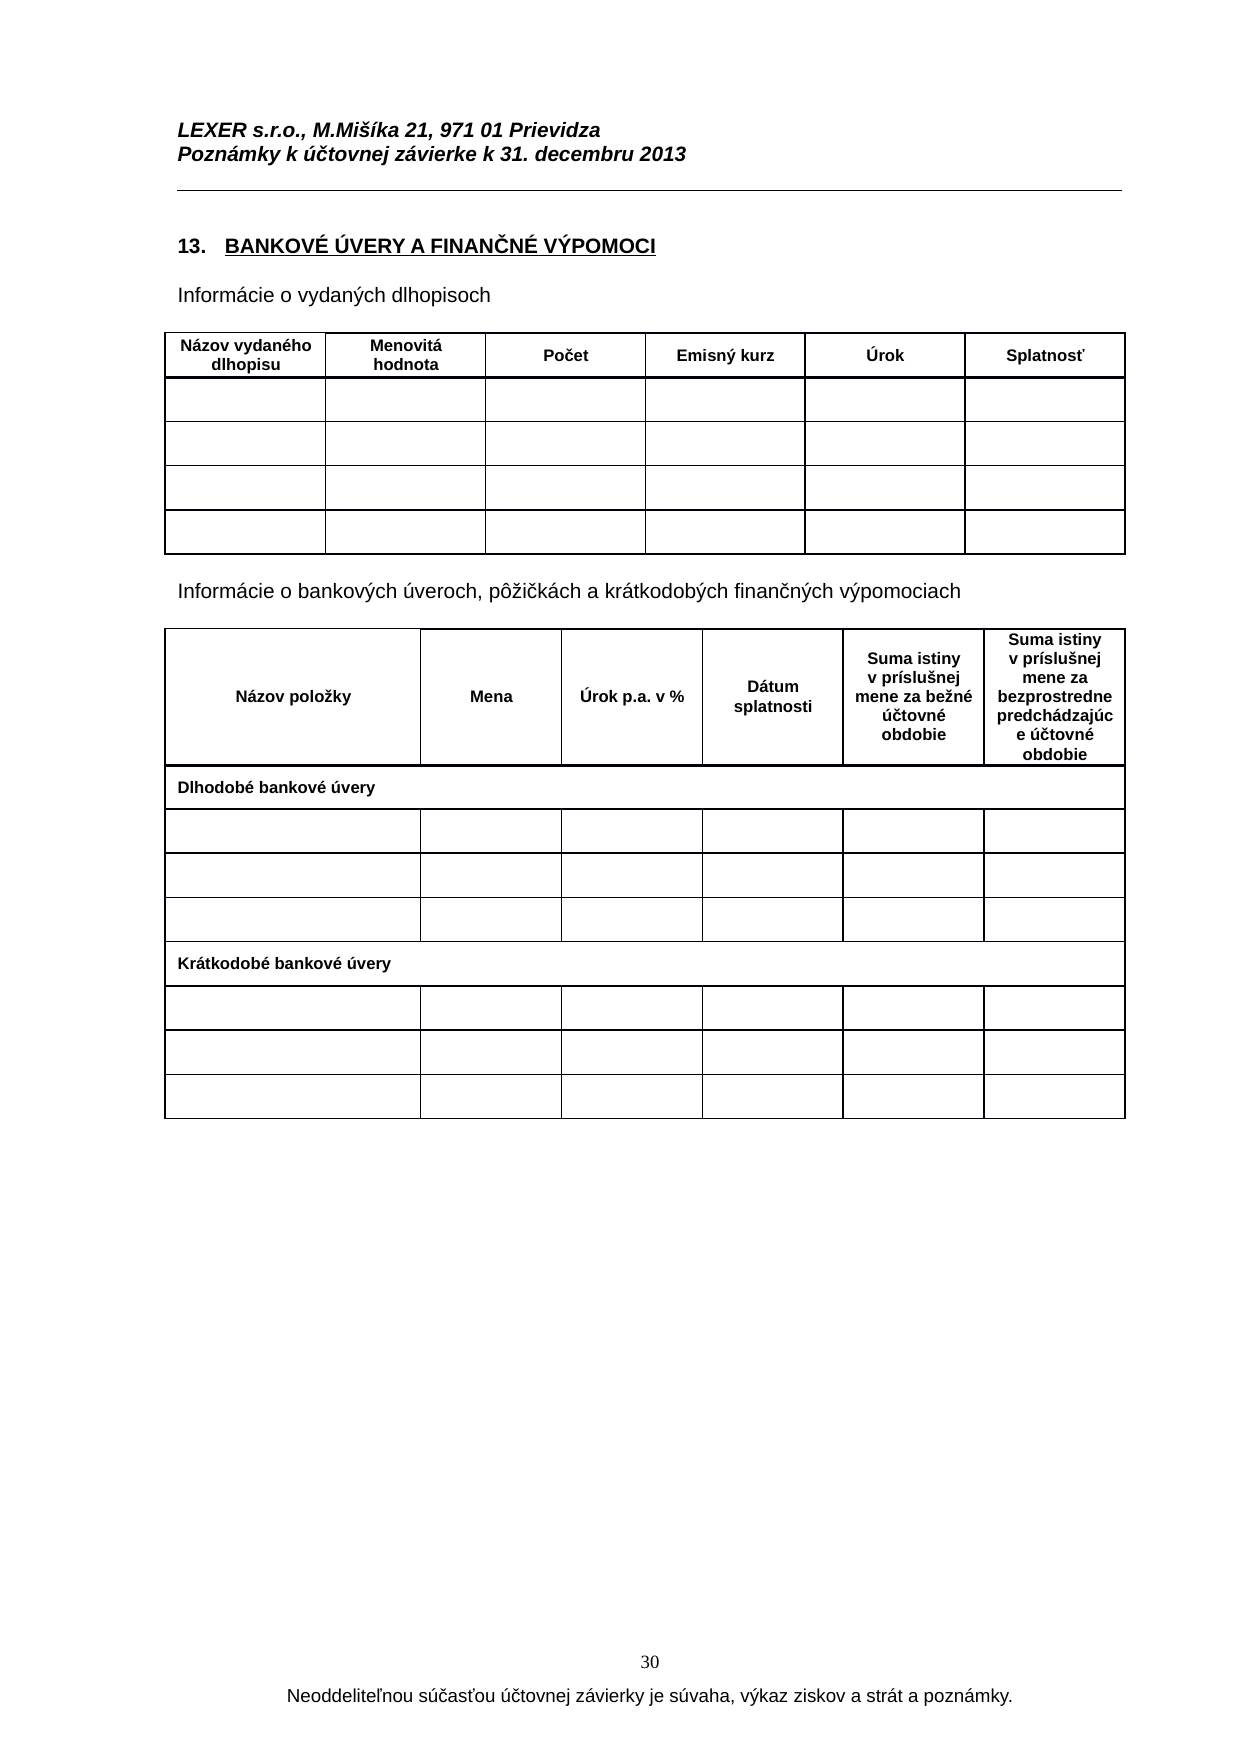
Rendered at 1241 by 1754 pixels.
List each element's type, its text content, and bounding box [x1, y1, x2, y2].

table_cell [166, 511, 325, 553]
table_cell [326, 422, 485, 465]
table_header Úrok p.a. v % [562, 630, 702, 763]
table_cell [326, 379, 485, 421]
table_cell [966, 422, 1124, 465]
table_cell [562, 987, 702, 1029]
table_cell [985, 898, 1124, 941]
table_cell [166, 1075, 420, 1118]
table_cell [646, 379, 804, 421]
table_cell [421, 1031, 561, 1073]
table_cell [166, 1031, 420, 1073]
table_header Emisný kurz [646, 334, 804, 376]
table_cell [486, 511, 645, 553]
table_cell [646, 511, 804, 553]
table_cell [486, 379, 645, 421]
table_cell [326, 511, 485, 553]
table_cell [985, 810, 1124, 852]
table_cell [844, 1075, 983, 1118]
table_header Počet [486, 334, 645, 376]
table_cell [562, 1031, 702, 1073]
table_cell [806, 466, 964, 509]
table_cell [421, 987, 561, 1029]
table_header Suma istiny v príslušnej mene za bežné účtovné obdobie [844, 630, 983, 763]
table_cell [166, 898, 420, 941]
table_cell [985, 1031, 1124, 1073]
table_cell [326, 466, 485, 509]
table_cell [562, 1075, 702, 1118]
table_cell [421, 810, 561, 852]
table_cell [421, 898, 561, 941]
table_cell [421, 854, 561, 896]
table_cell Dlhodobé bankové úvery [166, 767, 1124, 808]
table_cell [806, 511, 964, 553]
table_cell [486, 422, 645, 465]
table_cell [703, 987, 842, 1029]
table_cell [562, 810, 702, 852]
text Informácie o bankových úveroch, pôžičkách a krátkodobých finančných výpomociach [177, 579, 1122, 603]
table_cell [646, 422, 804, 465]
table_cell [562, 854, 702, 896]
table_cell [985, 987, 1124, 1029]
table_header Úrok [806, 334, 964, 376]
table_cell [562, 898, 702, 941]
table_cell [844, 854, 983, 896]
table_cell [166, 379, 325, 421]
table_cell [966, 379, 1124, 421]
table_cell [966, 511, 1124, 553]
table_cell [844, 1031, 983, 1073]
table_cell [844, 898, 983, 941]
table_cell Krátkodobé bankové úvery [166, 942, 1124, 985]
table_cell [806, 422, 964, 465]
table_cell [421, 1075, 561, 1118]
table_header Mena [421, 630, 561, 763]
table_cell [703, 1075, 842, 1118]
table_cell [844, 987, 983, 1029]
table_cell [166, 810, 420, 852]
table_cell [703, 1031, 842, 1073]
table_cell [703, 898, 842, 941]
table_cell [166, 422, 325, 465]
table_header Dátum splatnosti [703, 630, 842, 763]
table_header Splatnosť [966, 334, 1124, 376]
table_cell [985, 1075, 1124, 1118]
table_cell [166, 466, 325, 509]
table_header Menovitá hodnota [326, 334, 485, 376]
table_cell [703, 854, 842, 896]
text Informácie o vydaných dlhopisoch [177, 283, 1122, 307]
table_cell [166, 987, 420, 1029]
table_cell [985, 854, 1124, 896]
table_header Suma istiny v príslušnej mene za bezprostredne predchádzajúce účtovné obdobie [985, 630, 1124, 763]
table_header Názov položky [166, 629, 420, 763]
table_cell [966, 466, 1124, 509]
table_cell [166, 854, 420, 896]
table_header Názov vydaného dlhopisu [166, 333, 325, 376]
table_cell [646, 466, 804, 509]
table_cell [806, 379, 964, 421]
table_cell [486, 466, 645, 509]
subtitle BankovÉ úvEry a FINANčNÉ výpomoci [177, 234, 1122, 258]
table_cell [844, 810, 983, 852]
table_cell [703, 810, 842, 852]
